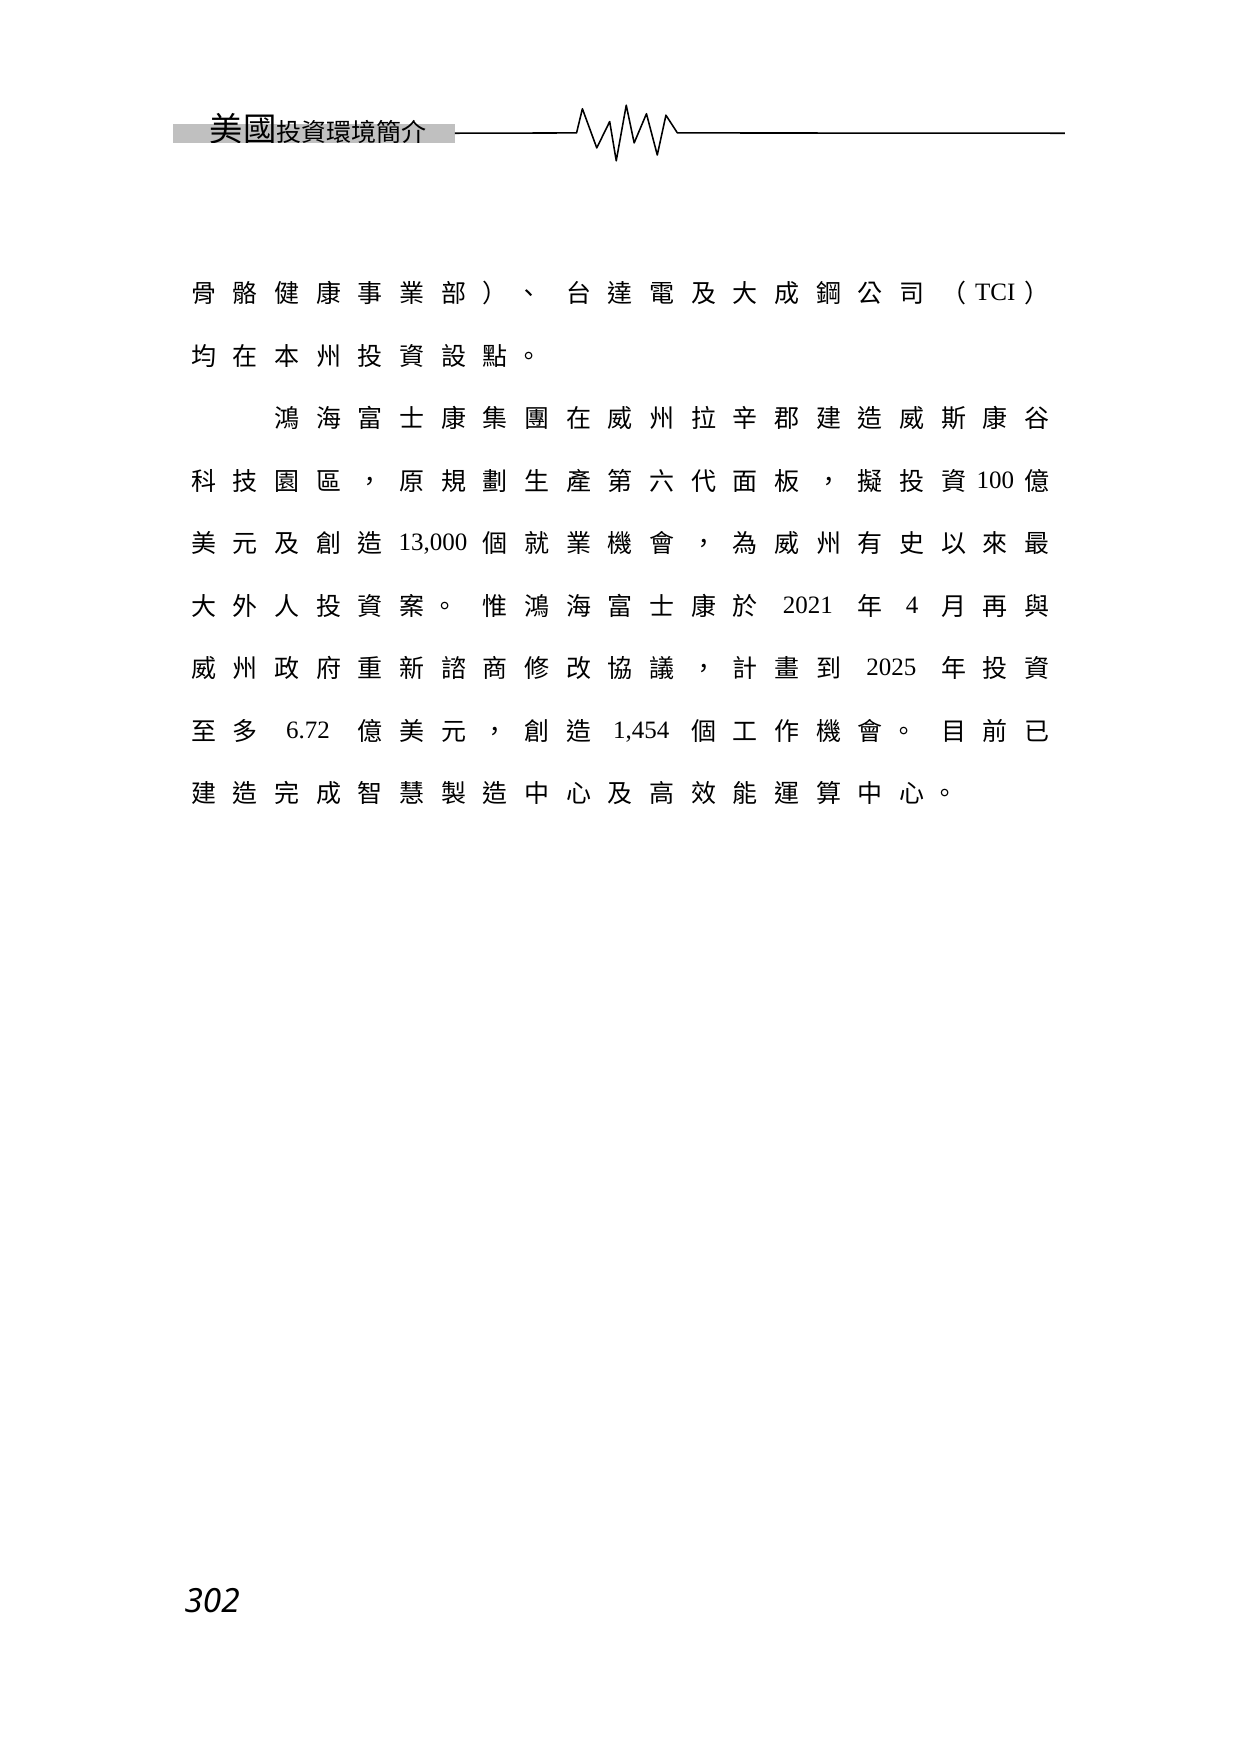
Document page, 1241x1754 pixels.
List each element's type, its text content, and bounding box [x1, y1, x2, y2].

text 骨骼健康事業部）、台達電及大成鋼公司（TCI）均在本州投資設點。 [183, 250, 1058, 375]
text 鴻海富士康集團在威州拉辛郡建造威斯康谷科技園區，原規劃生產第六代面板，擬投資100億美元及創造13,000個就業機會，為威州有史以來最大外人投資案。惟鴻海富士康於2021年4月再與威州政府重新諮商修改協議，計畫到2025年投資至多6.72億美元，創造1,454個工作機會。目前已建造完成智慧製造中心及高效能運算中心。 [183, 375, 1058, 813]
